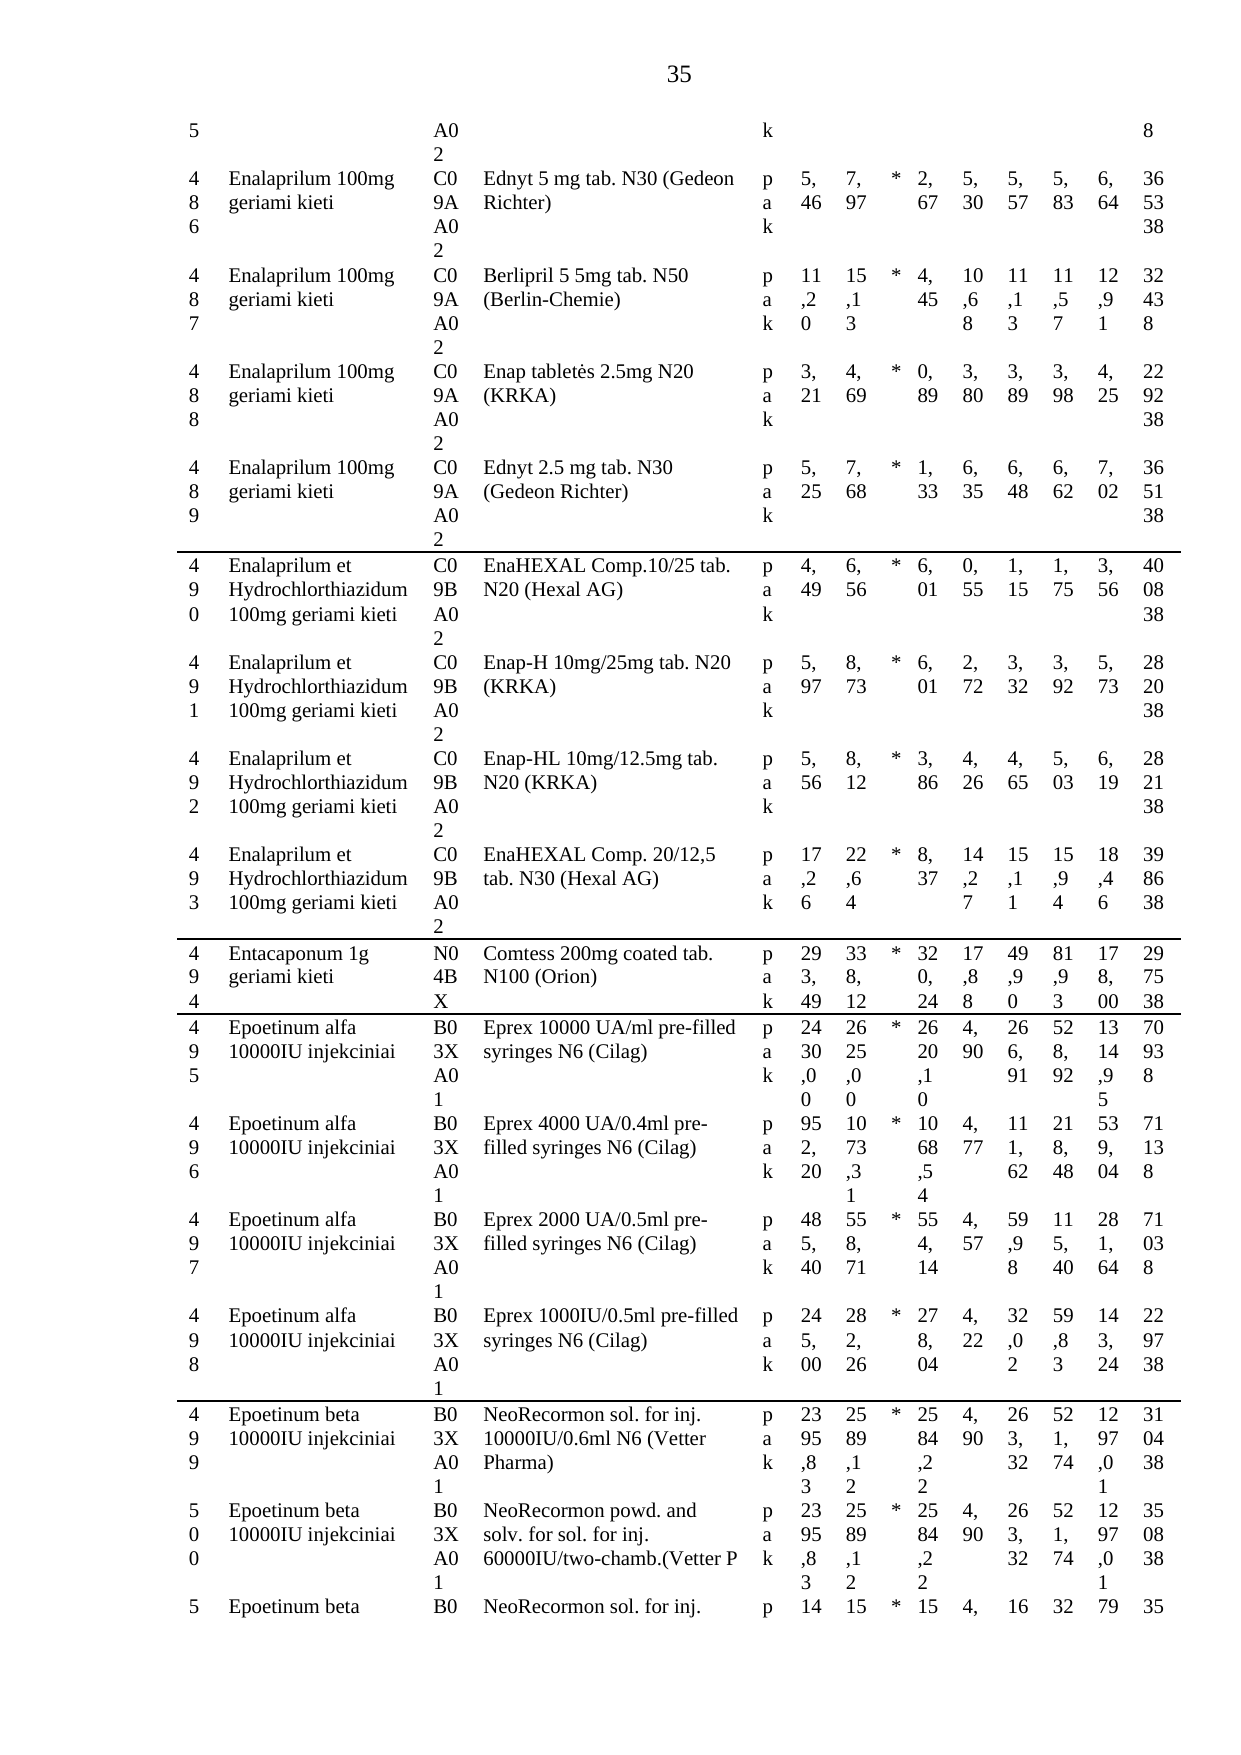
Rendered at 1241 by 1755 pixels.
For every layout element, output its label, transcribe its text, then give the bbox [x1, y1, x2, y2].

table_cell 71038 [1132, 1207, 1181, 1303]
table_cell 6,19 [1086, 746, 1132, 842]
table_cell Berlipril 5 5mg tab. N50 (Berlin-Chemie) [472, 263, 751, 359]
table_cell 499 [177, 1402, 217, 1498]
table_cell pak [751, 1402, 789, 1498]
table_cell B0 [422, 1594, 472, 1621]
table_cell [472, 118, 751, 166]
table_cell 14,27 [951, 842, 996, 938]
table_cell 365138 [1132, 455, 1181, 551]
table_cell Enalaprilum et Hydrochlorthiazidum 100mg geriami kieti [217, 842, 422, 938]
table_cell 539,04 [1086, 1111, 1132, 1207]
table_cell * [880, 359, 906, 455]
table_cell 491 [177, 650, 217, 746]
table_cell 497 [177, 1207, 217, 1303]
table_cell * [880, 842, 906, 938]
table_cell 282138 [1132, 746, 1181, 842]
table_cell * [880, 166, 906, 262]
table_cell 4,65 [996, 746, 1041, 842]
table_cell 14 [789, 1594, 834, 1621]
table_cell B03XA01 [422, 1207, 472, 1303]
table_cell 6,01 [906, 650, 951, 746]
table_cell 5 [177, 1594, 217, 1621]
table_cell EnaHEXAL Comp.10/25 tab. N20 (Hexal AG) [472, 553, 751, 649]
table_cell 521,74 [1041, 1498, 1086, 1594]
table_cell p [751, 1594, 789, 1621]
table_cell 70938 [1132, 1015, 1181, 1111]
table_cell C09AA02 [422, 263, 472, 359]
table_cell * [880, 1015, 906, 1111]
table_cell pak [751, 553, 789, 649]
table_cell 495 [177, 1015, 217, 1111]
table_cell Eprex 1000IU/0.5ml pre-filled syringes N6 (Cilag) [472, 1304, 751, 1400]
table_cell 7,02 [1086, 455, 1132, 551]
table_cell pak [751, 263, 789, 359]
table_cell 2625,00 [834, 1015, 879, 1111]
table_cell [789, 118, 834, 166]
table_cell 6,64 [1086, 166, 1132, 262]
table_cell Epoetinum alfa 10000IU injekciniai [217, 1304, 422, 1400]
table_cell 400838 [1132, 553, 1181, 649]
table_cell 5 [177, 118, 217, 166]
table_cell 11,13 [996, 263, 1041, 359]
table_cell 81,93 [1041, 940, 1086, 1013]
table_cell 365338 [1132, 166, 1181, 262]
table_cell 4,90 [951, 1402, 996, 1498]
table_cell 16 [996, 1594, 1041, 1621]
table_cell 278,04 [906, 1304, 951, 1400]
table_cell [996, 118, 1041, 166]
table_cell 15,11 [996, 842, 1041, 938]
table_cell 5,46 [789, 166, 834, 262]
table_cell 15,94 [1041, 842, 1086, 938]
table_cell 4,49 [789, 553, 834, 649]
table_cell 17,26 [789, 842, 834, 938]
table_cell 398638 [1132, 842, 1181, 938]
table_cell 3,86 [906, 746, 951, 842]
table_cell pak [751, 940, 789, 1013]
table_cell B03XA01 [422, 1111, 472, 1207]
table_cell 8,37 [906, 842, 951, 938]
table_cell 5,57 [996, 166, 1041, 262]
table_cell Enalaprilum 100mg geriami kieti [217, 455, 422, 551]
table_cell 229238 [1132, 359, 1181, 455]
table_cell 350838 [1132, 1498, 1181, 1594]
table_cell 4,57 [951, 1207, 996, 1303]
table_cell 79 [1086, 1594, 1132, 1621]
table_cell * [880, 940, 906, 1013]
table_cell 59,98 [996, 1207, 1041, 1303]
table_cell 263,32 [996, 1498, 1041, 1594]
table_cell [834, 118, 879, 166]
table_cell 11,20 [789, 263, 834, 359]
table_cell 4,45 [906, 263, 951, 359]
table_cell C09BA02 [422, 842, 472, 938]
table_cell [1086, 118, 1132, 166]
table_cell 486 [177, 166, 217, 262]
table_cell C09BA02 [422, 553, 472, 649]
table_cell 5,30 [951, 166, 996, 262]
table_cell Enalaprilum 100mg geriami kieti [217, 166, 422, 262]
table_cell 6,62 [1041, 455, 1086, 551]
table_cell 485,40 [789, 1207, 834, 1303]
table_cell * [880, 1207, 906, 1303]
table_cell Enap tabletės 2.5mg N20 (KRKA) [472, 359, 751, 455]
table_cell 49,90 [996, 940, 1041, 1013]
table_cell 7,97 [834, 166, 879, 262]
table_cell 6,01 [906, 553, 951, 649]
table_cell 4,26 [951, 746, 996, 842]
table_cell 4, [951, 1594, 996, 1621]
table_cell k [751, 118, 789, 166]
table_cell 17,88 [951, 940, 996, 1013]
table_cell pak [751, 842, 789, 938]
table_cell 490 [177, 553, 217, 649]
table_cell 1314,95 [1086, 1015, 1132, 1111]
table_cell 1297,01 [1086, 1402, 1132, 1498]
table_cell 5,73 [1086, 650, 1132, 746]
table_cell 297538 [1132, 940, 1181, 1013]
table_cell 6,48 [996, 455, 1041, 551]
table_cell 2589,12 [834, 1498, 879, 1594]
table_cell Enalaprilum 100mg geriami kieti [217, 263, 422, 359]
table_cell 15 [906, 1594, 951, 1621]
table_cell 2395,83 [789, 1498, 834, 1594]
table_cell 528,92 [1041, 1015, 1086, 1111]
table_cell 18,46 [1086, 842, 1132, 938]
table_cell 71138 [1132, 1111, 1181, 1207]
table_cell [951, 118, 996, 166]
table_cell 8 [1132, 118, 1181, 166]
table_cell Epoetinum beta 10000IU injekciniai [217, 1498, 422, 1594]
table_cell 3,92 [1041, 650, 1086, 746]
table_cell 2584,22 [906, 1498, 951, 1594]
table_cell Ednyt 5 mg tab. N30 (Gedeon Richter) [472, 166, 751, 262]
table_cell 554,14 [906, 1207, 951, 1303]
table_cell pak [751, 1498, 789, 1594]
table_cell 4,69 [834, 359, 879, 455]
table_cell pak [751, 1304, 789, 1400]
table_cell 3,89 [996, 359, 1041, 455]
table_cell Eprex 4000 UA/0.4ml pre-filled syringes N6 (Cilag) [472, 1111, 751, 1207]
table_cell NeoRecormon sol. for inj. 10000IU/0.6ml N6 (Vetter Pharma) [472, 1402, 751, 1498]
table_cell 488 [177, 359, 217, 455]
table_cell 4,25 [1086, 359, 1132, 455]
table_cell [1041, 118, 1086, 166]
table_cell B03XA01 [422, 1015, 472, 1111]
table_cell 2395,83 [789, 1402, 834, 1498]
table_cell 4,90 [951, 1015, 996, 1111]
table_cell 500 [177, 1498, 217, 1594]
table_cell * [880, 650, 906, 746]
table_cell 489 [177, 455, 217, 551]
table_cell 492 [177, 746, 217, 842]
table_cell pak [751, 650, 789, 746]
table_cell 2430,00 [789, 1015, 834, 1111]
table_cell * [880, 746, 906, 842]
table_cell [880, 118, 906, 166]
table_cell Epoetinum beta 10000IU injekciniai [217, 1402, 422, 1498]
table_cell Entacaponum 1g geriami kieti [217, 940, 422, 1013]
table_cell 293,49 [789, 940, 834, 1013]
table_cell 229738 [1132, 1304, 1181, 1400]
table_cell 12,91 [1086, 263, 1132, 359]
table_cell * [880, 1594, 906, 1621]
table_cell 1,15 [996, 553, 1041, 649]
table_cell 493 [177, 842, 217, 938]
table_cell Epoetinum alfa 10000IU injekciniai [217, 1207, 422, 1303]
table_cell pak [751, 166, 789, 262]
table_cell 32 [1041, 1594, 1086, 1621]
table_cell Ednyt 2.5 mg tab. N30 (Gedeon Richter) [472, 455, 751, 551]
table_cell 4,77 [951, 1111, 996, 1207]
table_cell 32438 [1132, 263, 1181, 359]
table_cell C09BA02 [422, 650, 472, 746]
table_cell 5,03 [1041, 746, 1086, 842]
table_cell 3,80 [951, 359, 996, 455]
table_cell 3,21 [789, 359, 834, 455]
table_cell Enap-HL 10mg/12.5mg tab. N20 (KRKA) [472, 746, 751, 842]
table_cell 320,24 [906, 940, 951, 1013]
table_cell 59,83 [1041, 1304, 1086, 1400]
table_cell 487 [177, 263, 217, 359]
table_cell pak [751, 1015, 789, 1111]
table_cell 2,72 [951, 650, 996, 746]
table_cell 115,40 [1041, 1207, 1086, 1303]
table_cell 2,67 [906, 166, 951, 262]
table_cell 4,22 [951, 1304, 996, 1400]
table_cell 6,56 [834, 553, 879, 649]
table_cell 496 [177, 1111, 217, 1207]
table_cell NeoRecormon powd. and solv. for sol. for inj. 60000IU/two-chamb.(Vetter P [472, 1498, 751, 1594]
table_cell 1073,31 [834, 1111, 879, 1207]
table_cell [906, 118, 951, 166]
table_cell C09BA02 [422, 746, 472, 842]
table_cell 143,24 [1086, 1304, 1132, 1400]
table_cell 5,83 [1041, 166, 1086, 262]
table_cell C09AA02 [422, 166, 472, 262]
table_cell 5,97 [789, 650, 834, 746]
table_cell 6,35 [951, 455, 996, 551]
table_cell 0,55 [951, 553, 996, 649]
table_cell Enap-H 10mg/25mg tab. N20 (KRKA) [472, 650, 751, 746]
table_cell 494 [177, 940, 217, 1013]
table_cell Enalaprilum et Hydrochlorthiazidum 100mg geriami kieti [217, 650, 422, 746]
table_cell Enalaprilum et Hydrochlorthiazidum 100mg geriami kieti [217, 553, 422, 649]
table_cell 4,90 [951, 1498, 996, 1594]
table_cell 11,57 [1041, 263, 1086, 359]
table_cell 498 [177, 1304, 217, 1400]
table_cell * [880, 553, 906, 649]
table_cell Eprex 2000 UA/0.5ml pre-filled syringes N6 (Cilag) [472, 1207, 751, 1303]
table_cell 111,62 [996, 1111, 1041, 1207]
table_cell 2620,10 [906, 1015, 951, 1111]
table_cell 0,89 [906, 359, 951, 455]
table_cell pak [751, 746, 789, 842]
table_cell C09AA02 [422, 455, 472, 551]
table_cell Epoetinum alfa 10000IU injekciniai [217, 1111, 422, 1207]
table_cell A02 [422, 118, 472, 166]
table_cell N04BX [422, 940, 472, 1013]
table_cell 1297,01 [1086, 1498, 1132, 1594]
table_cell 7,68 [834, 455, 879, 551]
table_cell * [880, 263, 906, 359]
table_cell Enalaprilum et Hydrochlorthiazidum 100mg geriami kieti [217, 746, 422, 842]
table_cell 5,56 [789, 746, 834, 842]
table_cell * [880, 1111, 906, 1207]
table_cell 2584,22 [906, 1402, 951, 1498]
table_cell pak [751, 359, 789, 455]
table_cell 35 [1132, 1594, 1181, 1621]
table_cell 282,26 [834, 1304, 879, 1400]
table_cell pak [751, 1207, 789, 1303]
table_cell [217, 118, 422, 166]
table_cell 22,64 [834, 842, 879, 938]
table_cell 338,12 [834, 940, 879, 1013]
table_cell EnaHEXAL Comp. 20/12,5 tab. N30 (Hexal AG) [472, 842, 751, 938]
table_cell * [880, 455, 906, 551]
table_cell 1,33 [906, 455, 951, 551]
table_cell Epoetinum alfa 10000IU injekciniai [217, 1015, 422, 1111]
table_cell pak [751, 455, 789, 551]
table_cell 952,20 [789, 1111, 834, 1207]
table_cell 218,48 [1041, 1111, 1086, 1207]
table_cell Epoetinum beta [217, 1594, 422, 1621]
table_cell 310438 [1132, 1402, 1181, 1498]
table_cell 281,64 [1086, 1207, 1132, 1303]
table_cell * [880, 1498, 906, 1594]
table_cell 3,56 [1086, 553, 1132, 649]
table_cell 282038 [1132, 650, 1181, 746]
table_cell 1,75 [1041, 553, 1086, 649]
table_cell B03XA01 [422, 1304, 472, 1400]
table_cell 3,98 [1041, 359, 1086, 455]
table_cell 558,71 [834, 1207, 879, 1303]
table_cell pak [751, 1111, 789, 1207]
table_cell 1068,54 [906, 1111, 951, 1207]
table_cell 2589,12 [834, 1402, 879, 1498]
table_cell B03XA01 [422, 1402, 472, 1498]
table_cell 266,91 [996, 1015, 1041, 1111]
table_cell 32,02 [996, 1304, 1041, 1400]
table_cell Eprex 10000 UA/ml pre-filled syringes N6 (Cilag) [472, 1015, 751, 1111]
table_cell 178,00 [1086, 940, 1132, 1013]
table_cell 10,68 [951, 263, 996, 359]
table_cell 15,13 [834, 263, 879, 359]
table_cell NeoRecormon sol. for inj. [472, 1594, 751, 1621]
table_cell C09AA02 [422, 359, 472, 455]
table_cell 15 [834, 1594, 879, 1621]
table_cell Comtess 200mg coated tab. N100 (Orion) [472, 940, 751, 1013]
table_cell Enalaprilum 100mg geriami kieti [217, 359, 422, 455]
table_cell 8,73 [834, 650, 879, 746]
table_cell 521,74 [1041, 1402, 1086, 1498]
table_cell B03XA01 [422, 1498, 472, 1594]
table_cell 245,00 [789, 1304, 834, 1400]
table_cell * [880, 1304, 906, 1400]
table_cell 263,32 [996, 1402, 1041, 1498]
table_cell * [880, 1402, 906, 1498]
table_cell 8,12 [834, 746, 879, 842]
table_cell 3,32 [996, 650, 1041, 746]
table_cell 5,25 [789, 455, 834, 551]
